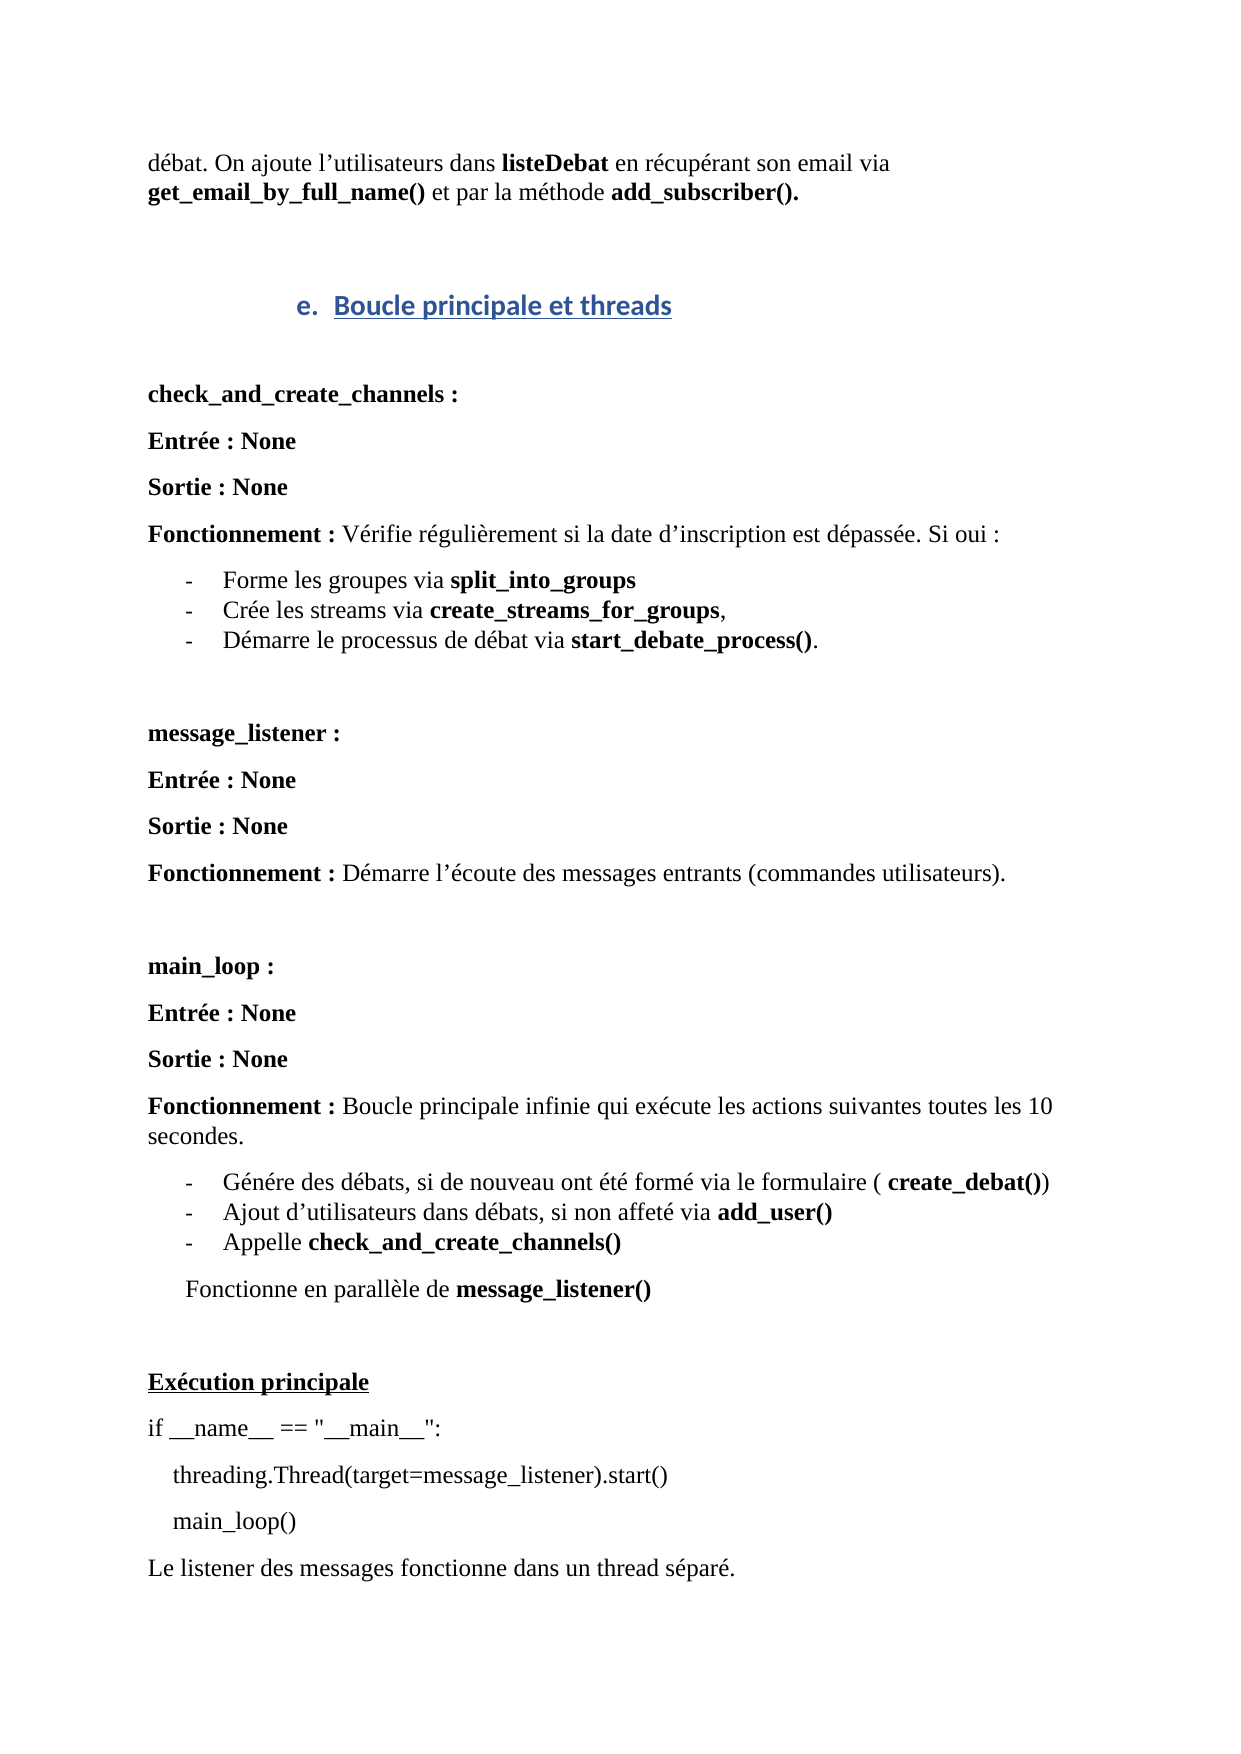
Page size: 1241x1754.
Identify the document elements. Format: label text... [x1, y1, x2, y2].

text if __name__ == "__main__": [148, 1413, 1093, 1442]
text Sortie : None [148, 472, 1093, 501]
text check_and_create_channels : [148, 379, 1093, 408]
list Crée les streams via create_streams_for_groups, [185, 595, 1093, 624]
text Sortie : None [148, 811, 1093, 840]
text Entrée : None [148, 998, 1093, 1026]
text Fonctionnement : Boucle principale infinie qui exécute les actions suivantes toutes les 10 secondes. [148, 1091, 1093, 1149]
text Fonctionne en parallèle de message_listener() [185, 1274, 1093, 1302]
list Génére des débats, si de nouveau ont été formé via le formulaire ( create_debat()) [185, 1167, 1093, 1196]
list Ajout d’utilisateurs dans débats, si non affeté via add_user() [185, 1197, 1093, 1226]
text Exécution principale [148, 1367, 1093, 1396]
list Forme les groupes via split_into_groups [185, 565, 1093, 594]
text Entrée : None [148, 426, 1093, 454]
text Le listener des messages fonctionne dans un thread séparé. [148, 1553, 1093, 1582]
text message_listener : [148, 718, 1093, 747]
list Démarre le processus de débat via start_debate_process(). [185, 625, 1093, 654]
list Boucle principale et threads [296, 287, 1093, 323]
text main_loop : [148, 951, 1093, 980]
text threading.Thread(target=message_listener).start() [148, 1460, 1093, 1489]
text Sortie : None [148, 1044, 1093, 1073]
list Appelle check_and_create_channels() [185, 1227, 1093, 1256]
text Fonctionnement : Vérifie régulièrement si la date d’inscription est dépassée. Si oui : [148, 519, 1093, 548]
text débat. On ajoute l’utilisateurs dans listeDebat en récupérant son email via get_email_by_full_name() et par la méthode add_subscriber(). [148, 148, 1093, 206]
text Fonctionnement : Démarre l’écoute des messages entrants (commandes utilisateurs). [148, 858, 1093, 887]
text Entrée : None [148, 765, 1093, 794]
text main_loop() [148, 1506, 1093, 1535]
